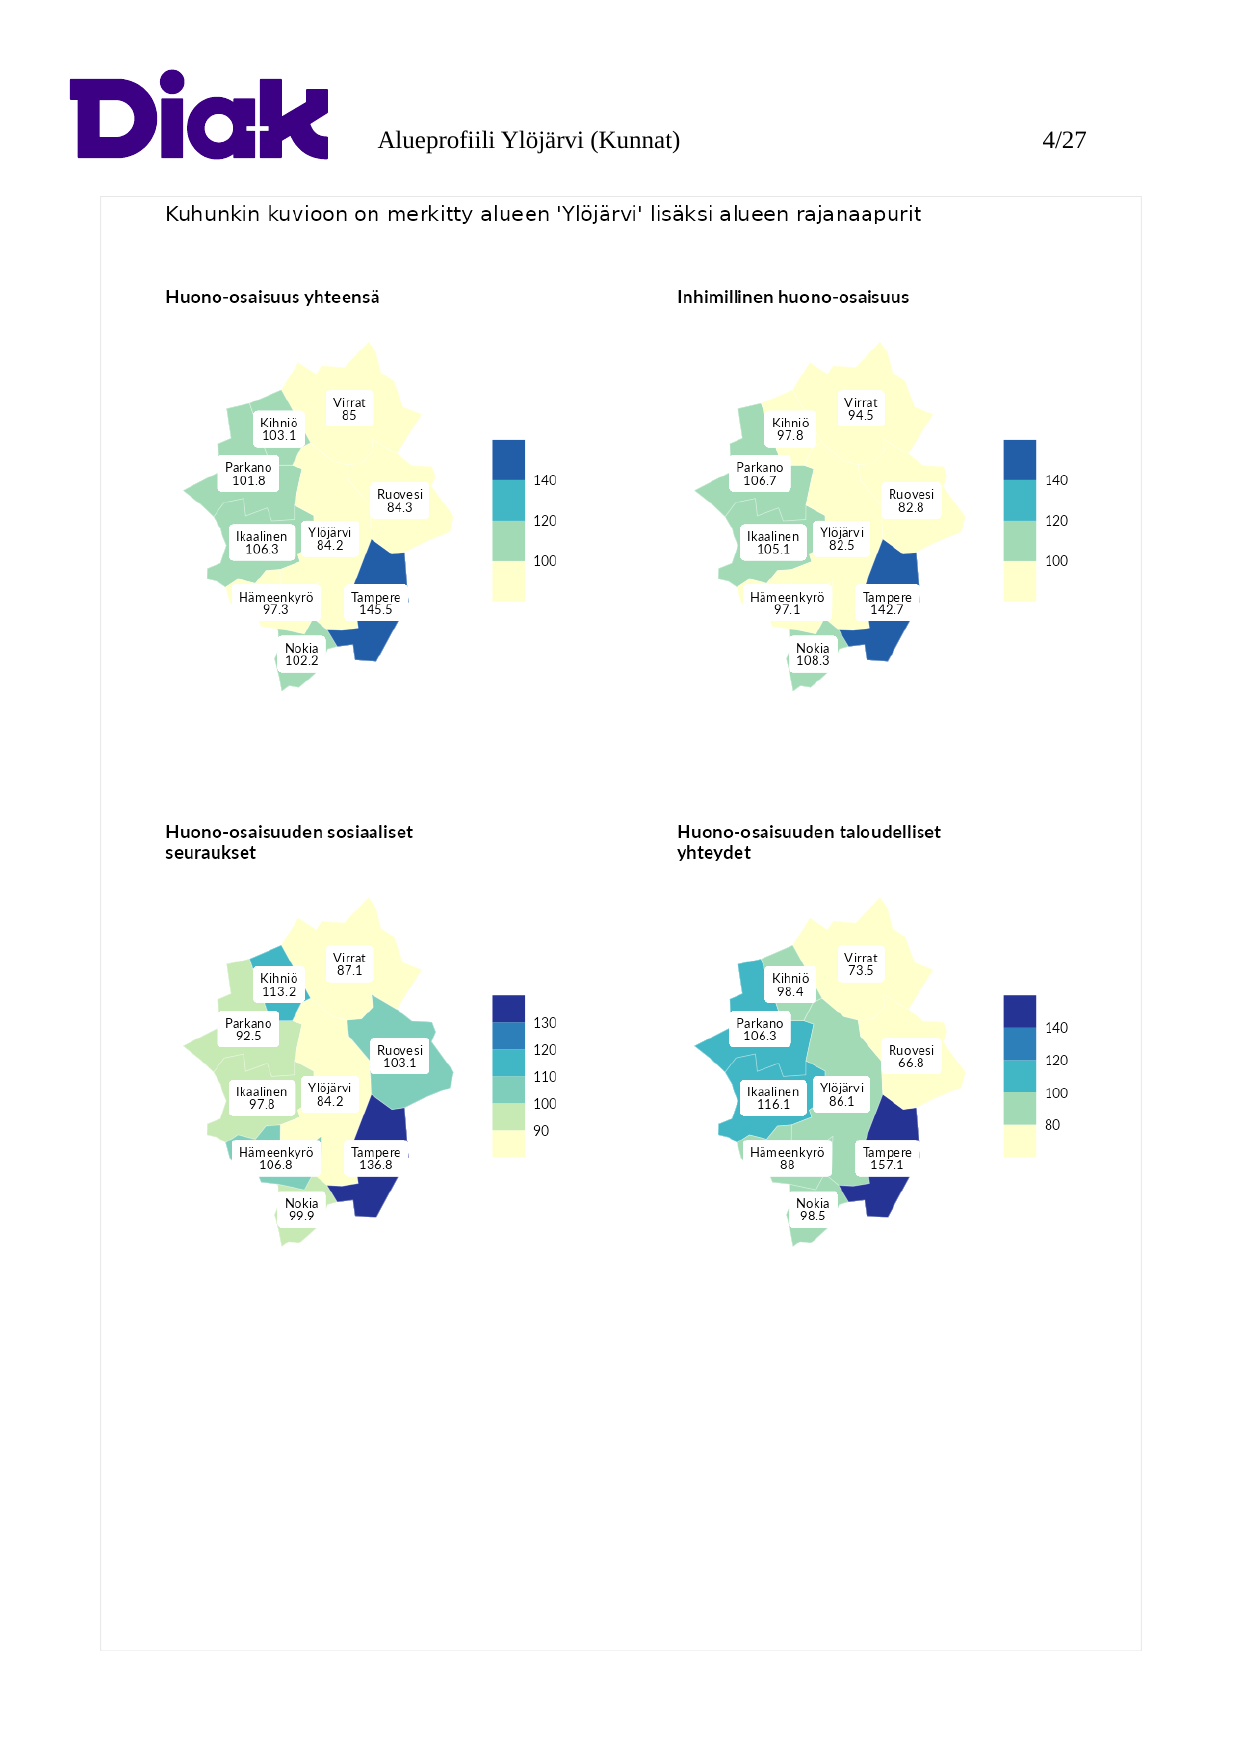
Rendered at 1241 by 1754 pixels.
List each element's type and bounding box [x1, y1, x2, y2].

picture [61, 196, 1179, 1651]
